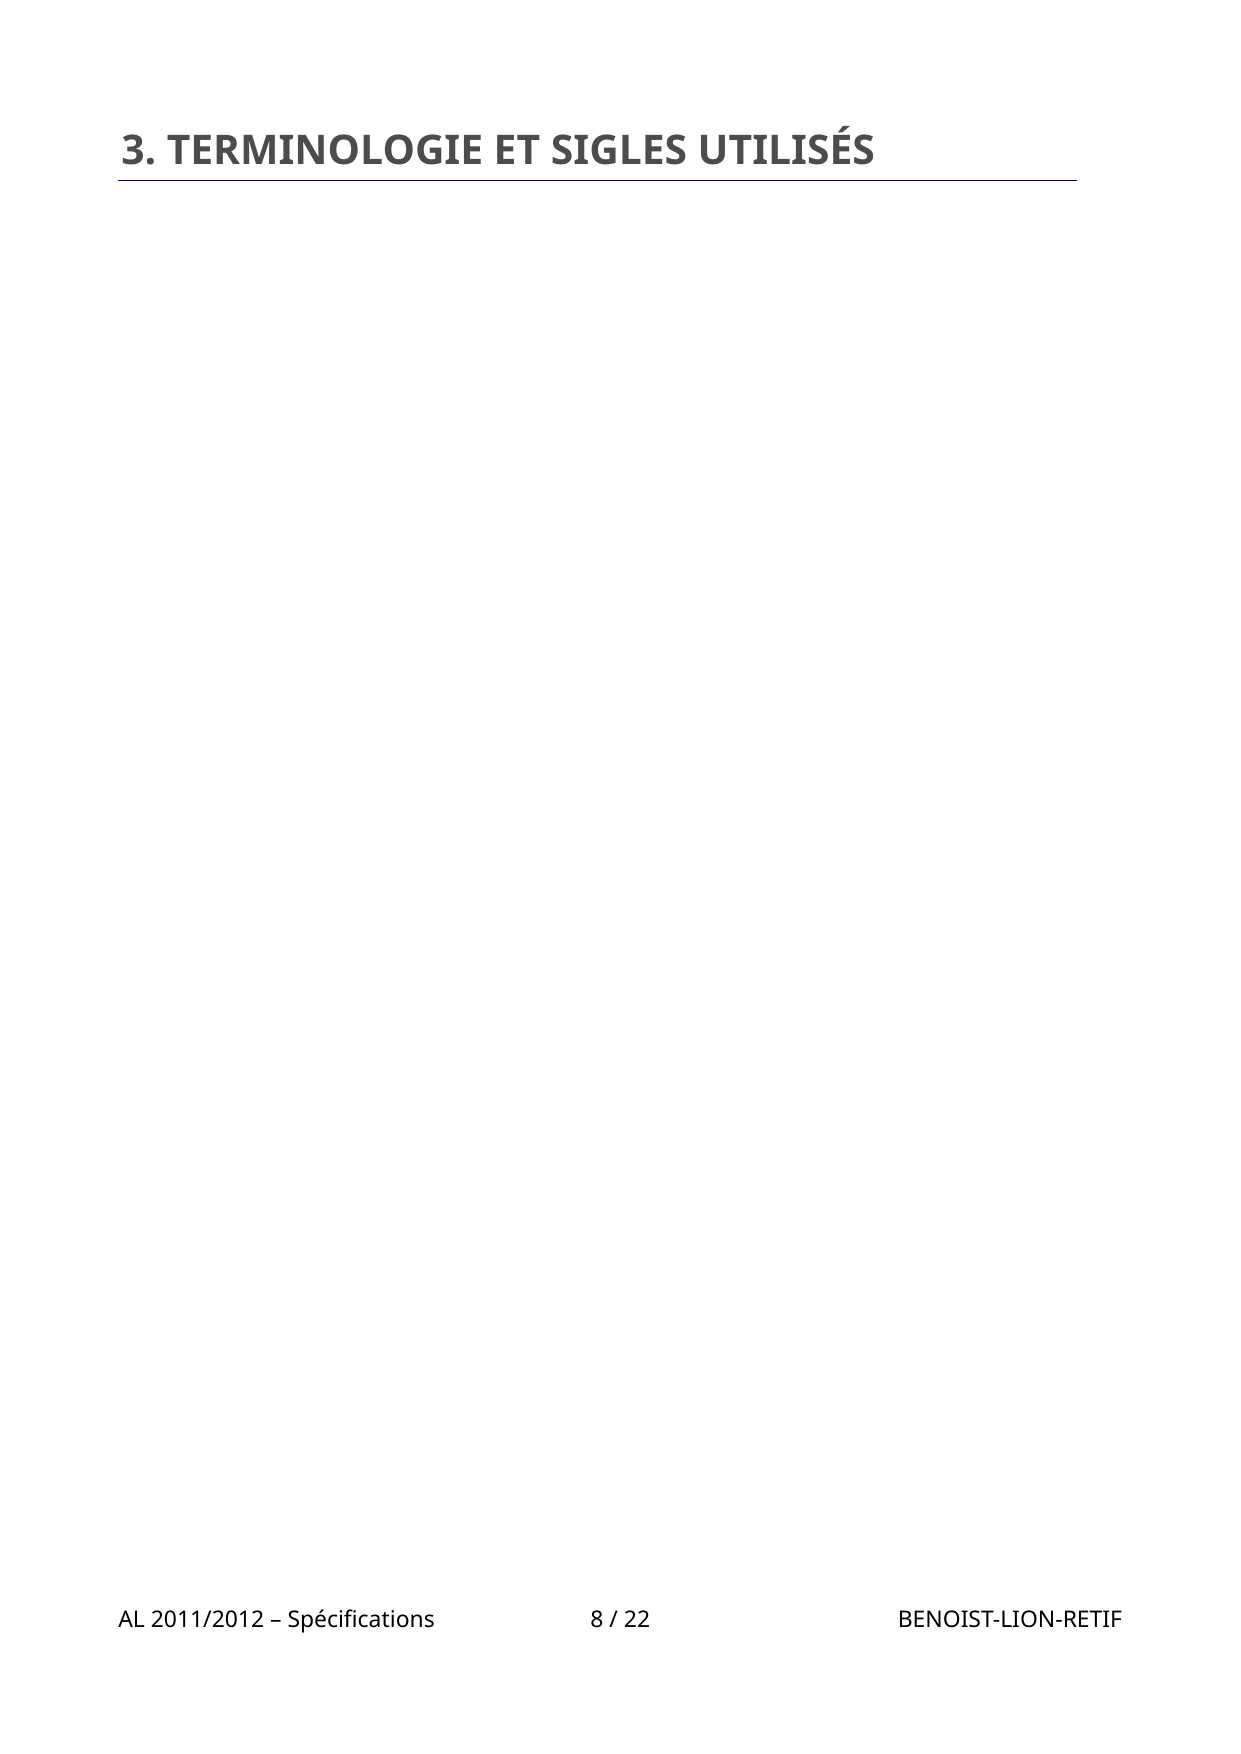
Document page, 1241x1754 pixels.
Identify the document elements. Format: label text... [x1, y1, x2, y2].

subtitle 3. Terminologie et sigles utilisés [118, 118, 1077, 180]
